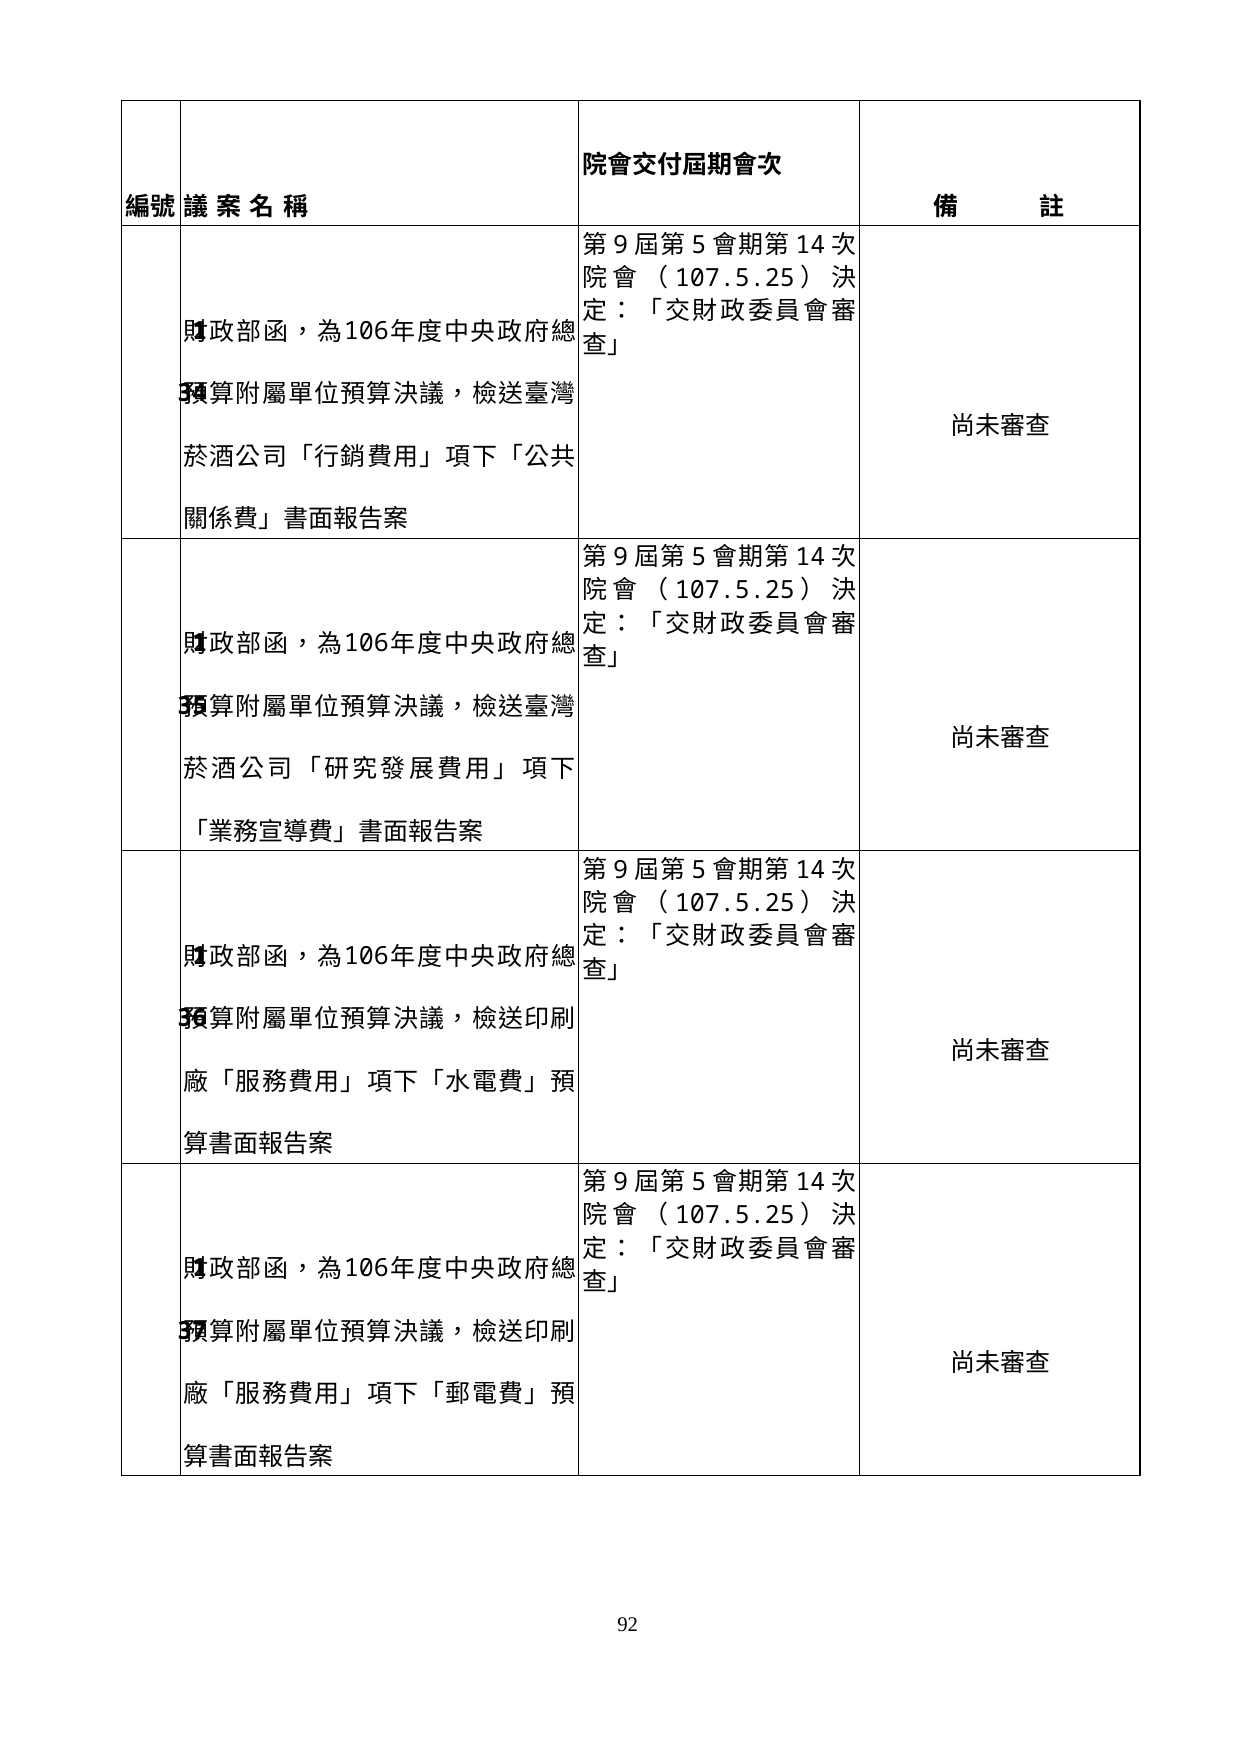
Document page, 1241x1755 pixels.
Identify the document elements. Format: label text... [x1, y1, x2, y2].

table_header 議案名稱 [181, 101, 578, 225]
table_cell 尚未審查 [860, 226, 1139, 538]
table_cell [122, 1164, 180, 1475]
table_cell 第9屆第5會期第14次院會（107.5.25）決定：「交財政委員會審查」 [579, 226, 859, 538]
table_header 編號 [122, 101, 180, 225]
table_cell [122, 851, 180, 1163]
table_cell 第9屆第5會期第14次院會（107.5.25）決定：「交財政委員會審查」 [579, 1164, 859, 1475]
table_header 備 註 [860, 101, 1139, 225]
table_cell [122, 226, 180, 538]
table_cell 尚未審查 [860, 851, 1139, 1163]
table_cell 財政部函，為106年度中央政府總預算附屬單位預算決議，檢送印刷廠「服務費用」項下「郵電費」預算書面報告案 [181, 1164, 578, 1475]
table_cell 財政部函，為106年度中央政府總預算附屬單位預算決議，檢送臺灣菸酒公司「行銷費用」項下「公共關係費」書面報告案 [181, 226, 578, 538]
table_cell [122, 539, 180, 850]
table_cell 第9屆第5會期第14次院會（107.5.25）決定：「交財政委員會審查」 [579, 851, 859, 1163]
table_cell 財政部函，為106年度中央政府總預算附屬單位預算決議，檢送印刷廠「服務費用」項下「水電費」預算書面報告案 [181, 851, 578, 1163]
table_cell 尚未審查 [860, 1164, 1139, 1475]
table_cell 財政部函，為106年度中央政府總預算附屬單位預算決議，檢送臺灣菸酒公司「研究發展費用」項下「業務宣導費」書面報告案 [181, 539, 578, 850]
table_cell 第9屆第5會期第14次院會（107.5.25）決定：「交財政委員會審查」 [579, 539, 859, 850]
table_header 院會交付屆期會次 [579, 101, 859, 225]
table_cell 尚未審查 [860, 539, 1139, 850]
